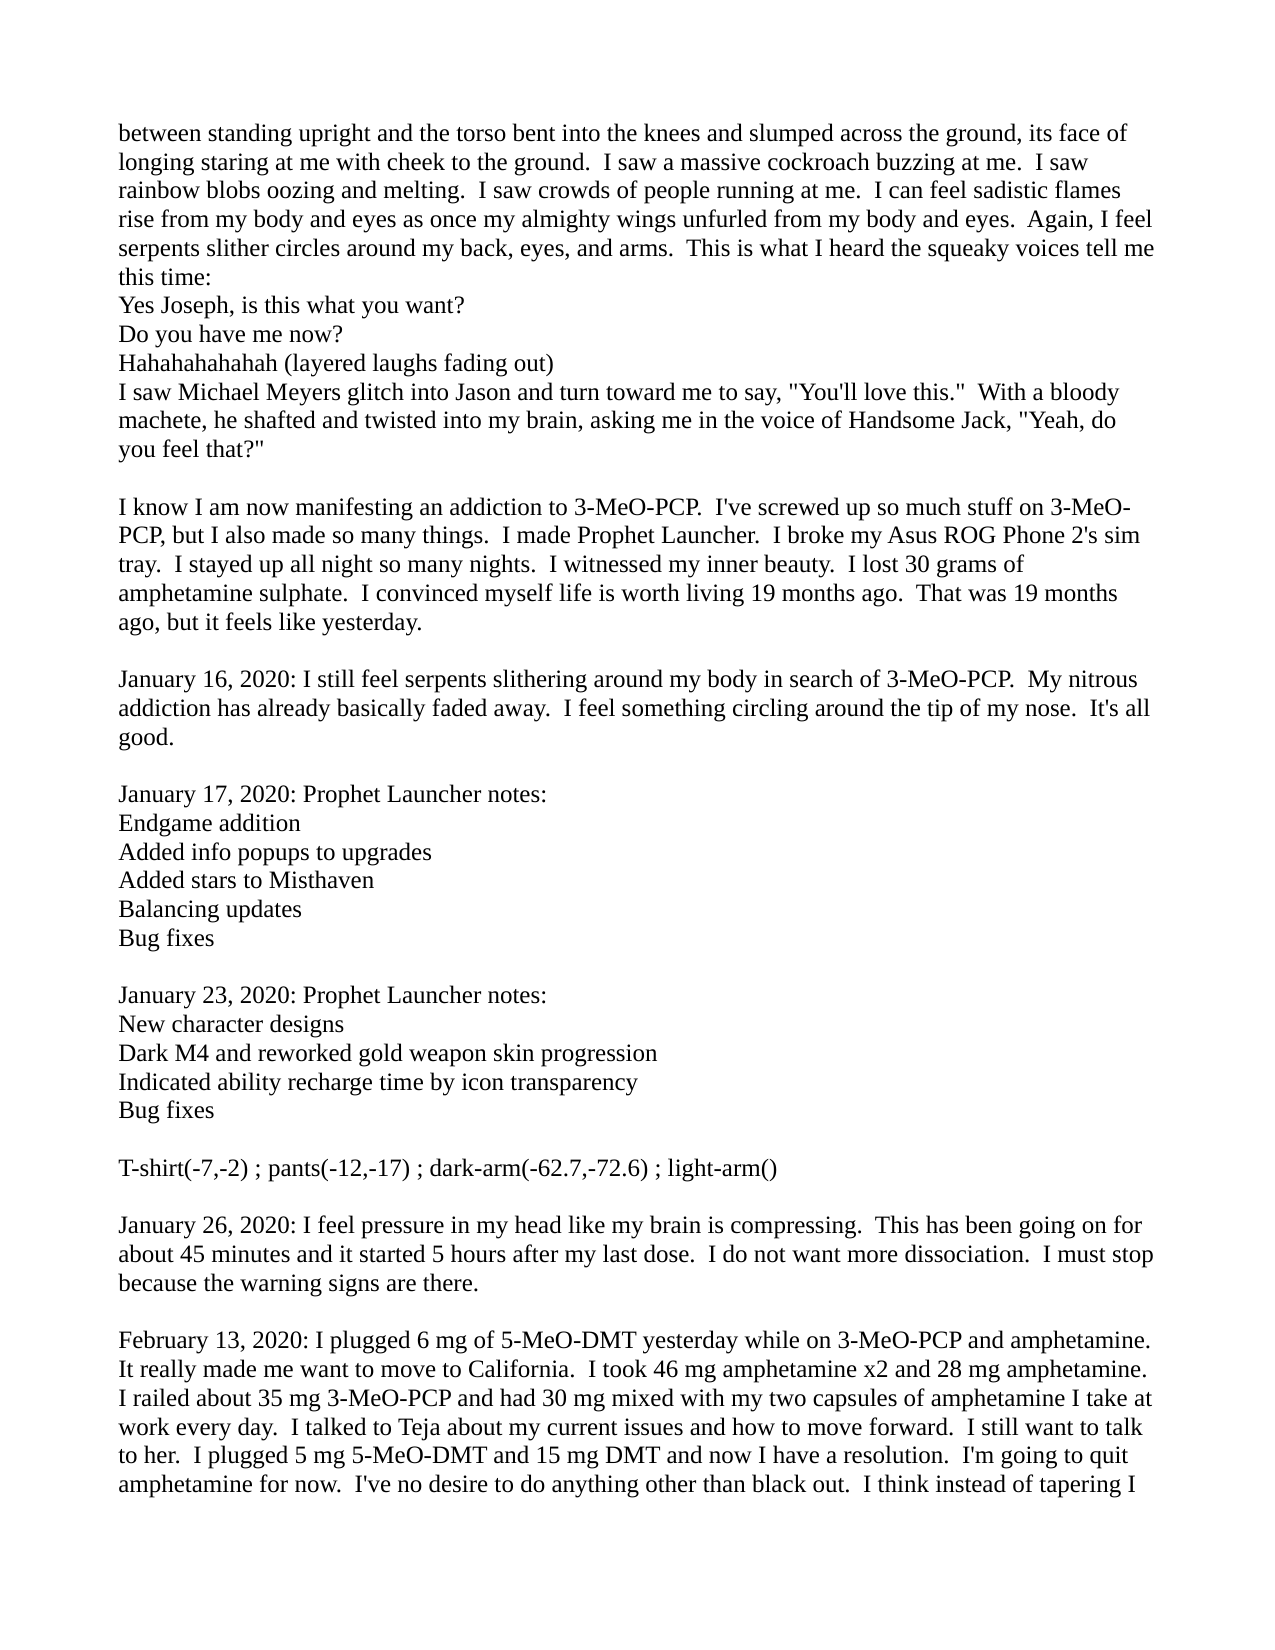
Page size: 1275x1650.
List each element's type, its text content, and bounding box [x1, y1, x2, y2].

text Added info popups to upgrades [118, 837, 1157, 866]
text Dark M4 and reworked gold weapon skin progression [118, 1038, 1157, 1067]
text Yes Joseph, is this what you want? [118, 291, 1157, 319]
text Endgame addition [118, 808, 1157, 837]
text New character designs [118, 1009, 1157, 1038]
text Do you have me now? [118, 319, 1157, 348]
text Bug fixes [118, 923, 1157, 952]
text between standing upright and the torso bent into the knees and slumped across the ground, its face of longing staring at me with cheek to the ground. I saw a massive cockroach buzzing at me. I saw rainbow blobs oozing and melting. I saw crowds of people running at me. I can feel sadistic flames rise from my body and eyes as once my almighty wings unfurled from my body and eyes. Again, I feel serpents slither circles around my back, eyes, and arms. This is what I heard the squeaky voices tell me this time: [118, 118, 1157, 291]
text I know I am now manifesting an addiction to 3-MeO-PCP. I've screwed up so much stuff on 3-MeO-PCP, but I also made so many things. I made Prophet Launcher. I broke my Asus ROG Phone 2's sim tray. I stayed up all night so many nights. I witnessed my inner beauty. I lost 30 grams of amphetamine sulphate. I convinced myself life is worth living 19 months ago. That was 19 months ago, but it feels like yesterday. [118, 492, 1157, 636]
text I saw Michael Meyers glitch into Jason and turn toward me to say, "You'll love this." With a bloody machete, he shafted and twisted into my brain, asking me in the voice of Handsome Jack, "Yeah, do you feel that?" [118, 377, 1157, 463]
text Hahahahahahah (layered laughs fading out) [118, 348, 1157, 377]
text January 16, 2020: I still feel serpents slithering around my body in search of 3-MeO-PCP. My nitrous addiction has already basically faded away. I feel something circling around the tip of my nose. It's all good. [118, 664, 1157, 751]
text January 26, 2020: I feel pressure in my head like my brain is compressing. This has been going on for about 45 minutes and it started 5 hours after my last dose. I do not want more dissociation. I must stop because the warning signs are there. [118, 1211, 1157, 1297]
text January 23, 2020: Prophet Launcher notes: [118, 981, 1157, 1009]
text January 17, 2020: Prophet Launcher notes: [118, 779, 1157, 808]
text T-shirt(-7,-2) ; pants(-12,-17) ; dark-arm(-62.7,-72.6) ; light-arm() [118, 1153, 1157, 1182]
text February 13, 2020: I plugged 6 mg of 5-MeO-DMT yesterday while on 3-MeO-PCP and amphetamine. It really made me want to move to California. I took 46 mg amphetamine x2 and 28 mg amphetamine. I railed about 35 mg 3-MeO-PCP and had 30 mg mixed with my two capsules of amphetamine I take at work every day. I talked to Teja about my current issues and how to move forward. I still want to talk to her. I plugged 5 mg 5-MeO-DMT and 15 mg DMT and now I have a resolution. I'm going to quit amphetamine for now. I've no desire to do anything other than black out. I think instead of tapering I [118, 1326, 1157, 1498]
text Indicated ability recharge time by icon transparency [118, 1067, 1157, 1096]
text Added stars to Misthaven [118, 866, 1157, 894]
text Balancing updates [118, 894, 1157, 923]
text Bug fixes [118, 1096, 1157, 1124]
